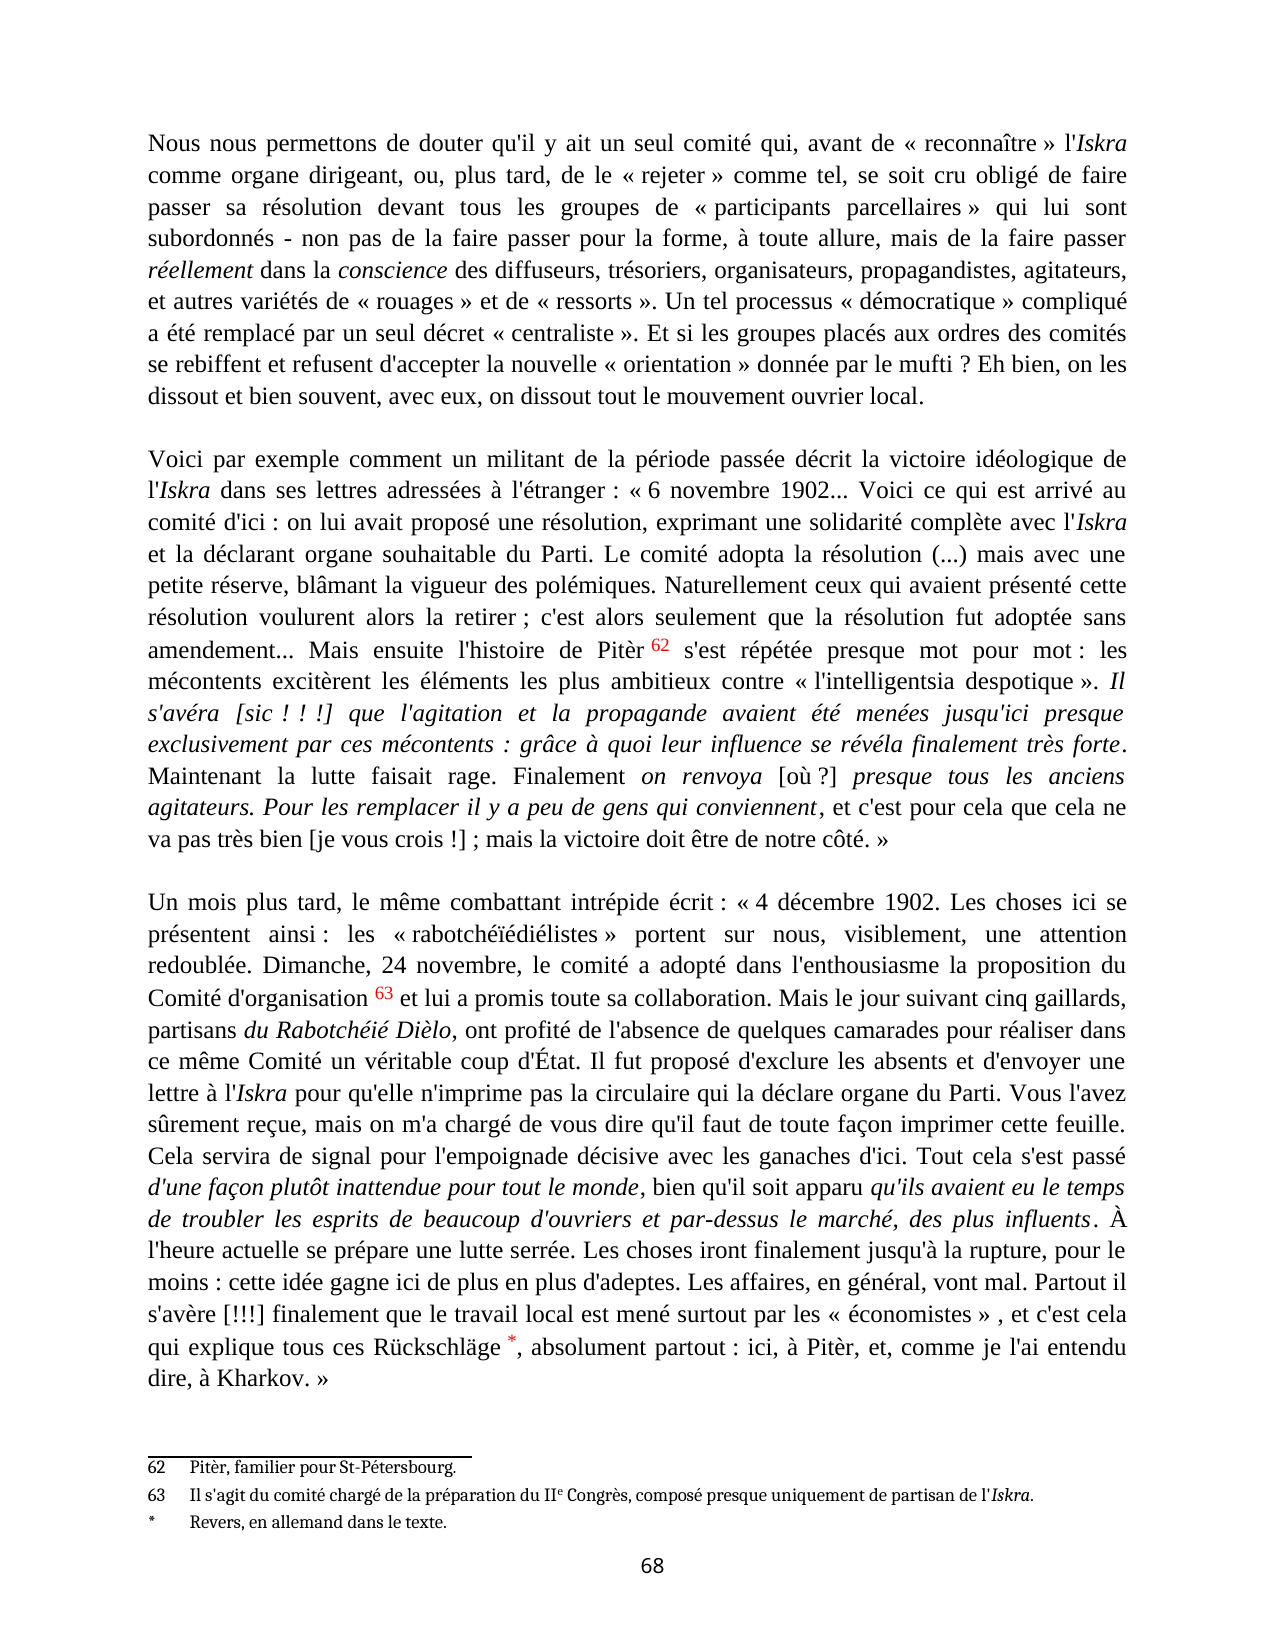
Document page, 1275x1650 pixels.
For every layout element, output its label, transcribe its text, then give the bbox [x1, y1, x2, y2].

text Pitèr, familier pour St-Pétersbourg. [148, 1457, 1127, 1479]
text Voici par exemple comment un militant de la période passée décrit la victoire idéologique de l'Iskra dans ses lettres adressées à l'étranger : « 6 novembre 1902... Voici ce qui est arrivé au comité d'ici : on lui avait proposé une résolution, exprimant une solidarité complète avec l'Iskra et la déclarant organe souhaitable du Parti. Le comité adopta la résolution (...) mais avec une petite réserve, blâmant la vigueur des polémiques. Naturellement ceux qui avaient présenté cette résolution voulurent alors la retirer ; c'est alors seulement que la résolution fut adoptée sans amendement... Mais ensuite l'histoire de Pitèr s'est répétée presque mot pour mot : les mécontents excitèrent les éléments les plus ambitieux contre « l'intelligentsia despotique ». Il s'avéra [sic ! ! !] que l'agitation et la propagande avaient été menées jusqu'ici presque exclusivement par ces mécontents : grâce à quoi leur influence se révéla finalement très forte. Maintenant la lutte faisait rage. Finalement on renvoya [où ?] presque tous les anciens agitateurs. Pour les remplacer il y a peu de gens qui conviennent, et c'est pour cela que cela ne va pas très bien [je vous crois !] ; mais la victoire doit être de notre côté. » [148, 444, 1127, 853]
text Un mois plus tard, le même combattant intrépide écrit : « 4 décembre 1902. Les choses ici se présentent ainsi : les « rabotchéïé­diélistes » portent sur nous, visiblement, une attention redoublée. Dimanche, 24 novembre, le comité a adopté dans l'enthousiasme la proposition du Comité d'organisation et lui a promis toute sa collaboration. Mais le jour suivant cinq gaillards, partisans du Rabotchéié Dièlo, ont profité de l'absence de quelques camarades pour réaliser dans ce même Comité un véritable coup d'État. Il fut proposé d'exclure les absents et d'envoyer une lettre à l'Iskra pour qu'elle n'imprime pas la circulaire qui la déclare organe du Parti. Vous l'avez sûrement reçue, mais on m'a chargé de vous dire qu'il faut de toute façon imprimer cette feuille. Cela servira de signal pour l'empoignade décisive avec les ganaches d'ici. Tout cela s'est passé d'une façon plutôt inattendue pour tout le monde, bien qu'il soit apparu qu'ils avaient eu le temps de troubler les esprits de beaucoup d'ouvriers et par-dessus le marché, des plus influents. À l'heure actuelle se prépare une lutte serrée. Les choses iront finalement jusqu'à la rupture, pour le moins : cette idée gagne ici de plus en plus d'adeptes. Les affaires, en général, vont mal. Partout il s'avère [!!!] finalement que le travail local est mené surtout par les « économistes » , et c'est cela qui explique tous ces Rückschläge , absolument partout : ici, à Pitèr, et, comme je l'ai entendu dire, à Kharkov. » [148, 887, 1127, 1392]
text Revers, en allemand dans le texte. [148, 1512, 1127, 1534]
text Nous nous permettons de douter qu'il y ait un seul comité qui, avant de « reconnaître » l'Iskra comme organe dirigeant, ou, plus tard, de le « rejeter » comme tel, se soit cru obligé de faire passer sa résolution devant tous les groupes de « participants parcellaires » qui lui sont subordonnés ‑ non pas de la faire passer pour la forme, à toute allure, mais de la faire passer réellement dans la conscience des diffuseurs, trésoriers, organisateurs, propagandistes, agitateurs, et autres variétés de « rouages » et de « ressorts ». Un tel processus « démo­cratique » compliqué a été remplacé par un seul décret « centraliste ». Et si les groupes placés aux ordres des comités se rebiffent et refusent d'accepter la nouvelle « orientation » donnée par le mufti ? Eh bien, on les dissout et bien souvent, avec eux, on dissout tout le mouvement ouvrier local. [148, 128, 1127, 410]
text Il s'agit du comité chargé de la préparation du IIe Congrès, composé presque uniquement de partisan de l'Iskra. [148, 1484, 1127, 1506]
